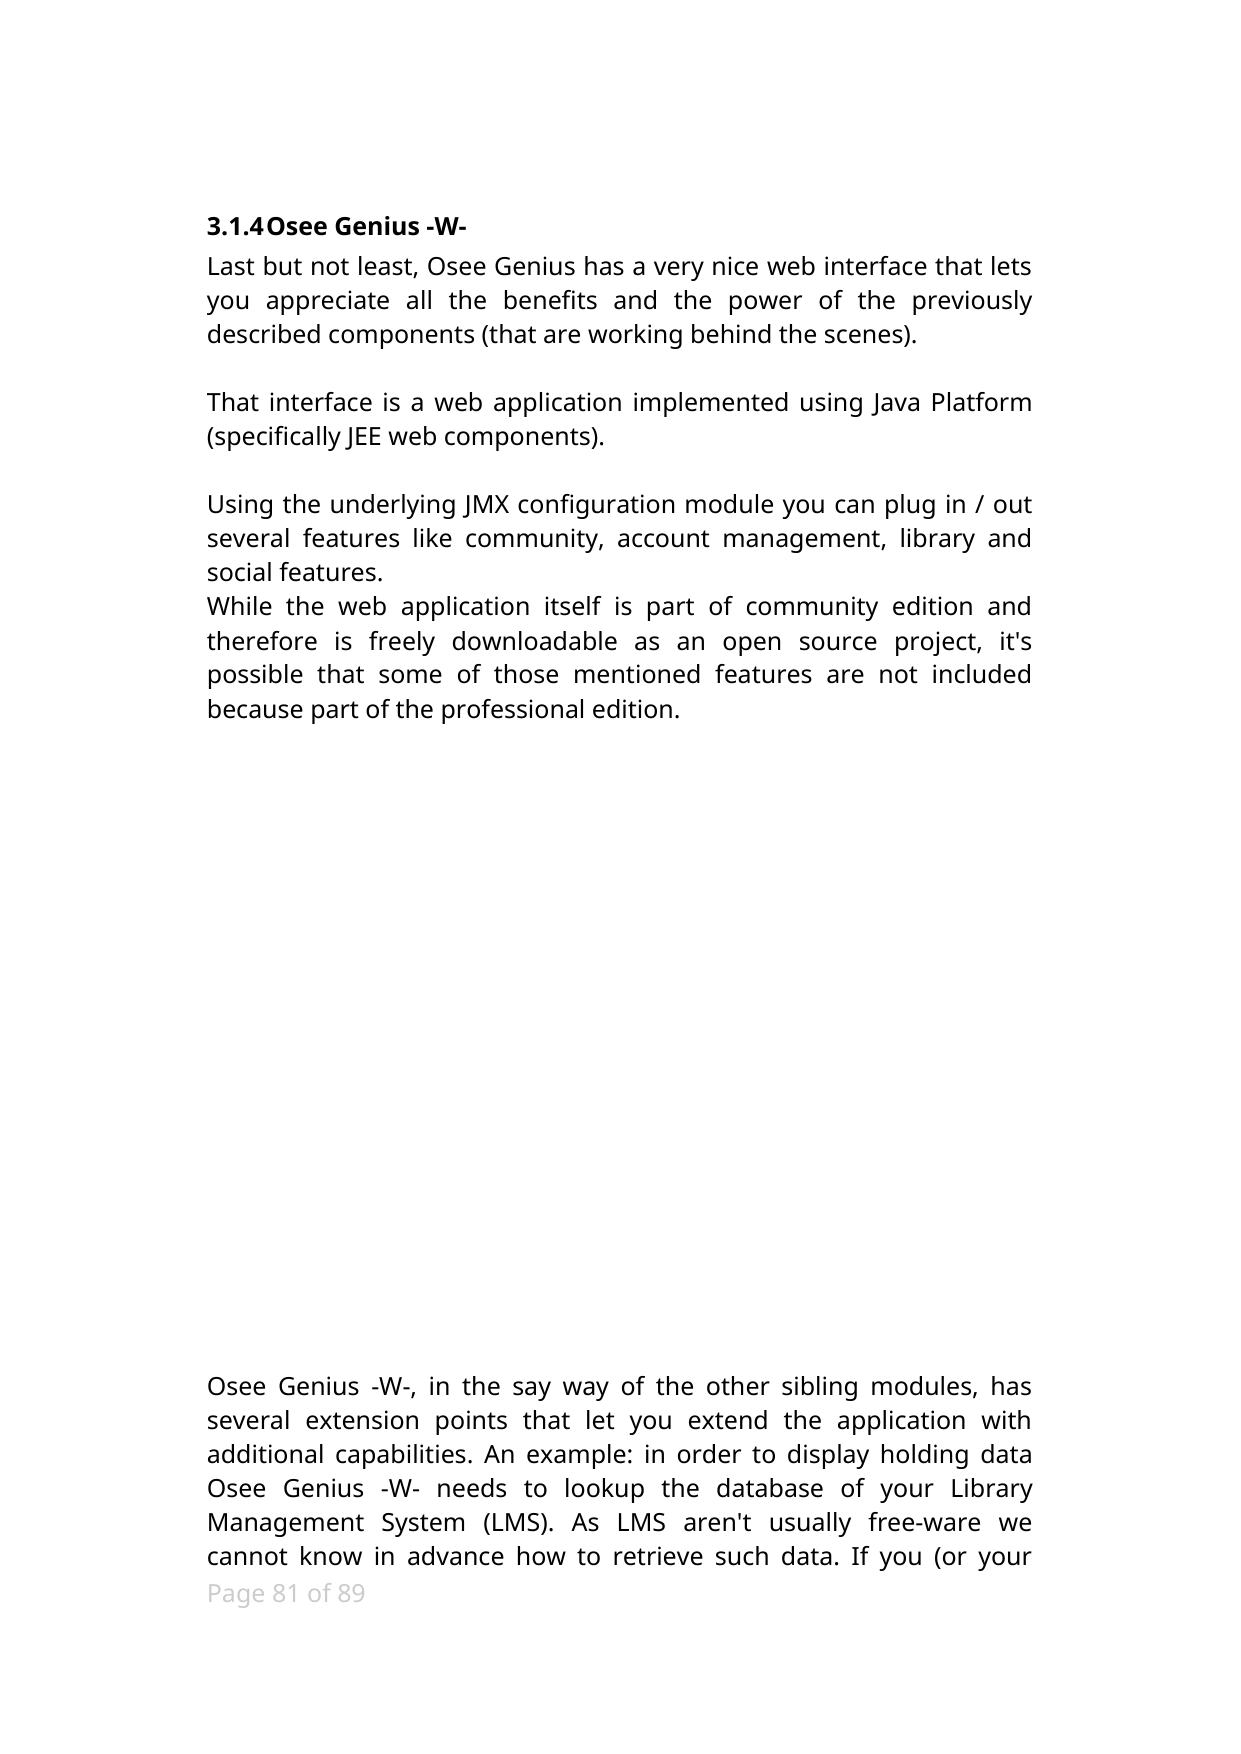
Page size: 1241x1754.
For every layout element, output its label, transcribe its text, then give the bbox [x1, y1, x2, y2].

text While the web application itself is part of community edition and therefore is freely downloadable as an open source project, it's possible that some of those mentioned features are not included because part of the professional edition. [207, 589, 1033, 725]
subtitle Osee Genius -W- [207, 208, 1033, 242]
text Osee Genius -W-, in the say way of the other sibling modules, has several extension points that let you extend the application with additional capabilities. An example: in order to display holding data Osee Genius -W- needs to lookup the database of your Library Management System (LMS). As LMS aren't usually free-ware we cannot know in advance how to retrieve such data. If you (or your [207, 725, 1033, 1573]
text Last but not least, Osee Genius has a very nice web interface that lets you appreciate all the benefits and the power of the previously described components (that are working behind the scenes). [207, 248, 1033, 351]
text That interface is a web application implemented using Java Platform (specifically JEE web components). [207, 385, 1033, 453]
text Using the underlying JMX configuration module you can plug in / out several features like community, account management, library and social features. [207, 487, 1033, 589]
